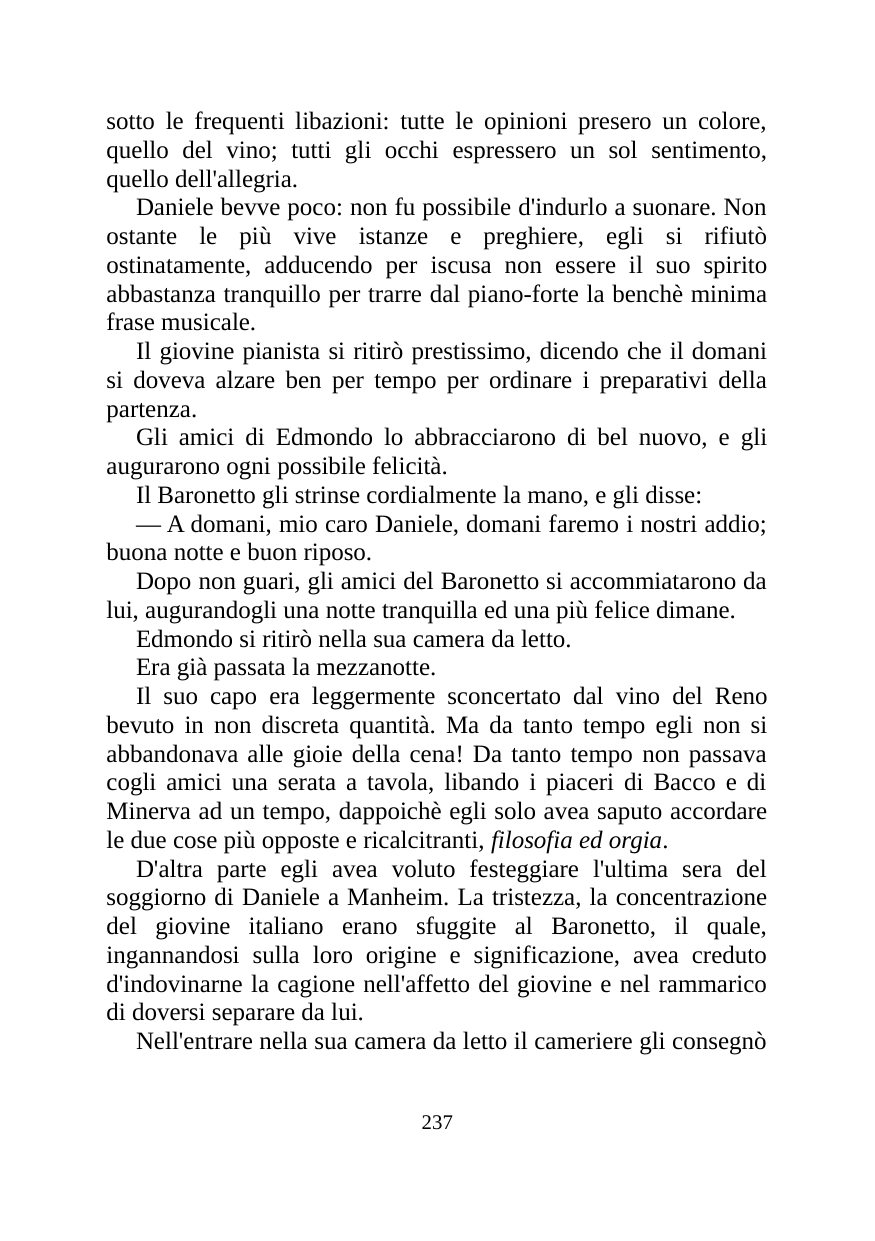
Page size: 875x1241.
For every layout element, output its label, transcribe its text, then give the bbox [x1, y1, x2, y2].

text Dopo non guari, gli amici del Baronetto si accommiatarono da lui, augurandogli una notte tranquilla ed una più felice dimane. [106, 566, 768, 624]
text Il Baronetto gli strinse cordialmente la mano, e gli disse: [106, 480, 768, 509]
text — A domani, mio caro Daniele, domani faremo i nostri addio; buona notte e buon riposo. [106, 509, 768, 566]
text sotto le frequenti libazioni: tutte le opinioni presero un colore, quello del vino; tutti gli occhi espressero un sol sentimento, quello dell'allegria. [106, 106, 768, 192]
text Gli amici di Edmondo lo abbracciarono di bel nuovo, e gli augurarono ogni possibile felicità. [106, 422, 768, 480]
text Edmondo si ritirò nella sua camera da letto. [106, 624, 768, 652]
text Daniele bevve poco: non fu possibile d'indurlo a suonare. Non ostante le più vive istanze e preghiere, egli si rifiutò ostinatamente, adducendo per iscusa non essere il suo spirito abbastanza tranquillo per trarre dal piano-forte la benchè minima frase musicale. [106, 192, 768, 336]
text Il suo capo era leggermente sconcertato dal vino del Reno bevuto in non discreta quantità. Ma da tanto tempo egli non si abbandonava alle gioie della cena! Da tanto tempo non passava cogli amici una serata a tavola, libando i piaceri di Bacco e di Minerva ad un tempo, dappoichè egli solo avea saputo accordare le due cose più opposte e ricalcitranti, filosofia ed orgia. [106, 681, 768, 854]
text D'altra parte egli avea voluto festeggiare l'ultima sera del soggiorno di Daniele a Manheim. La tristezza, la concentrazione del giovine italiano erano sfuggite al Baronetto, il quale, ingannandosi sulla loro origine e significazione, avea creduto d'indovinarne la cagione nell'affetto del giovine e nel rammarico di doversi separare da lui. [106, 854, 768, 1026]
text Era già passata la mezzanotte. [106, 652, 768, 681]
text Nell'entrare nella sua camera da letto il cameriere gli consegnò [106, 1026, 768, 1055]
text Il giovine pianista si ritirò prestissimo, dicendo che il domani si doveva alzare ben per tempo per ordinare i preparativi della partenza. [106, 336, 768, 422]
